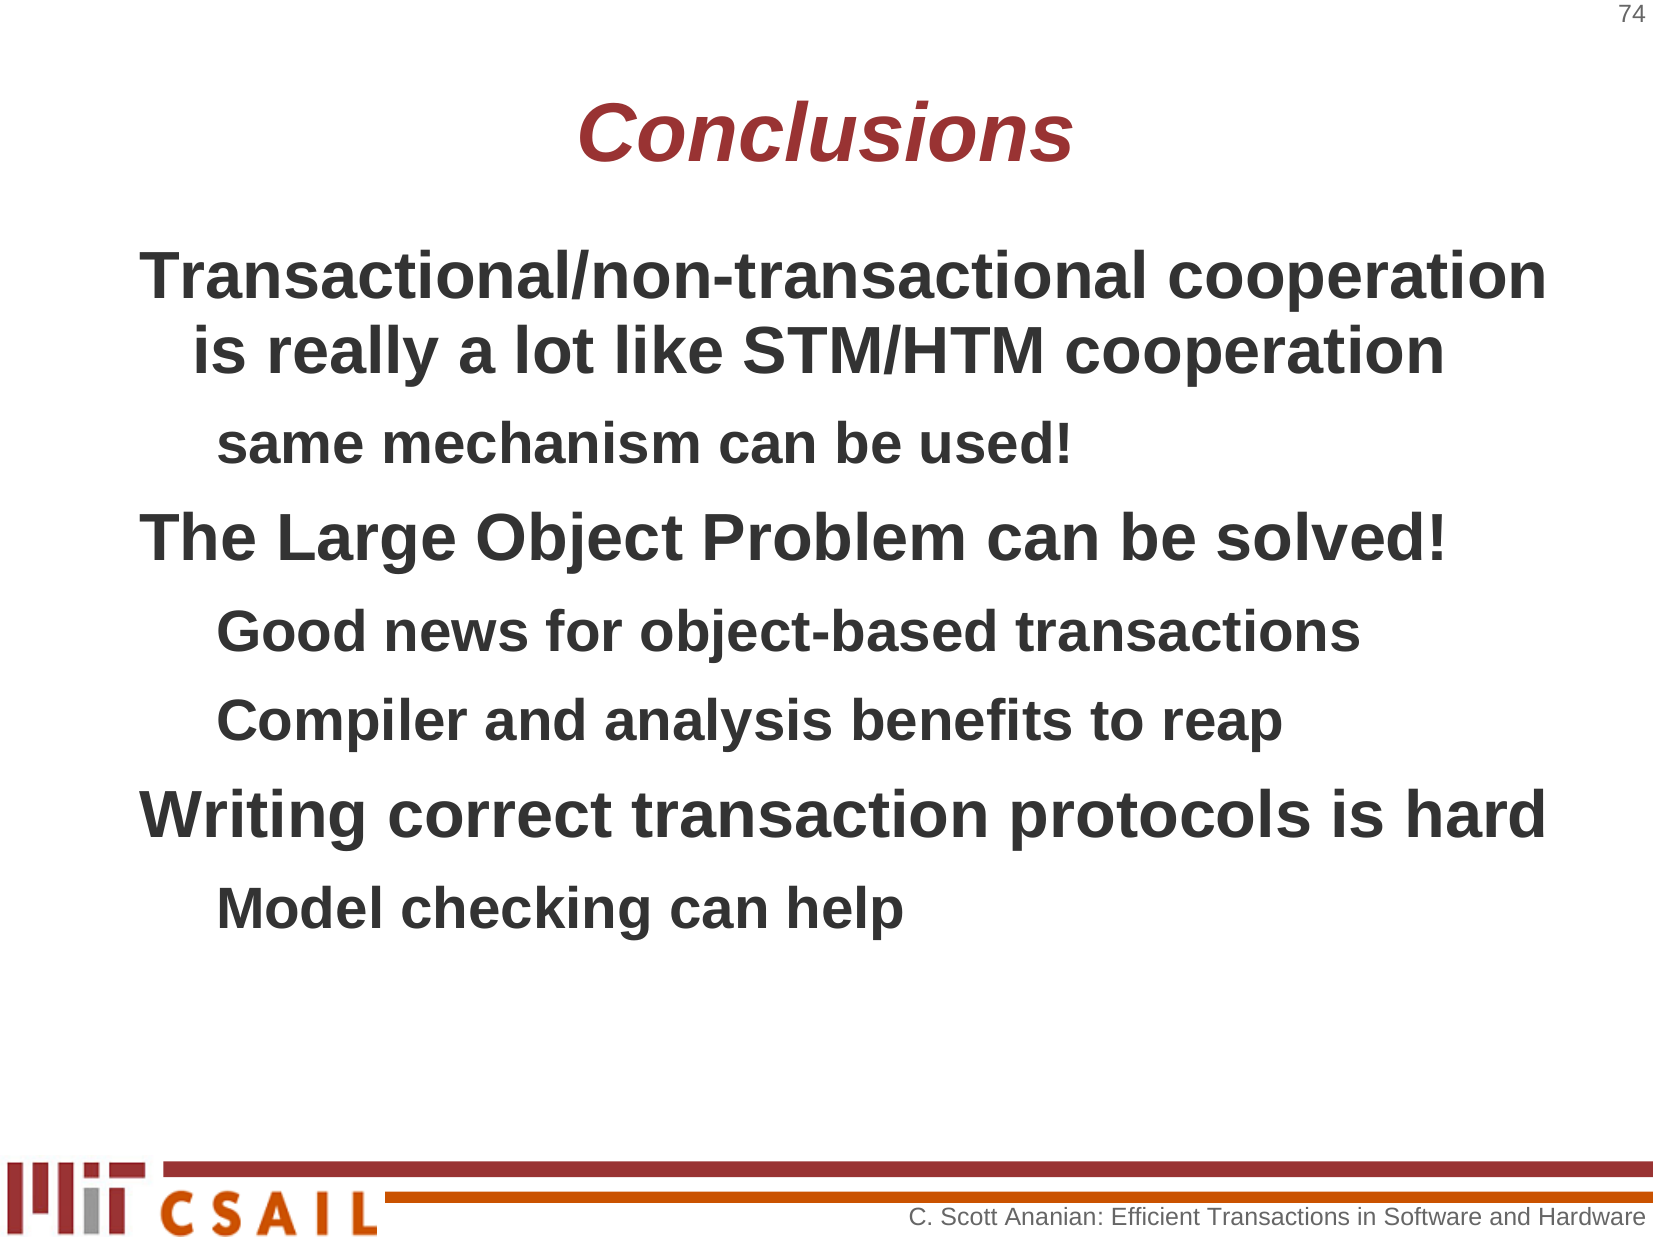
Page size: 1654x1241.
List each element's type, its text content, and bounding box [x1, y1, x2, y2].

title Conclusions [52, 28, 1601, 237]
picture [0, 1155, 377, 1237]
list Transactional/non-transactional cooperation is really a lot like STM/HTM cooperation same mechanism can be used! The Large Object Problem can be solved! Good news for object-based transactions Compiler and analysis benefits to reap Writing correct transaction protocols is hard Model checking can help [121, 237, 1561, 1133]
